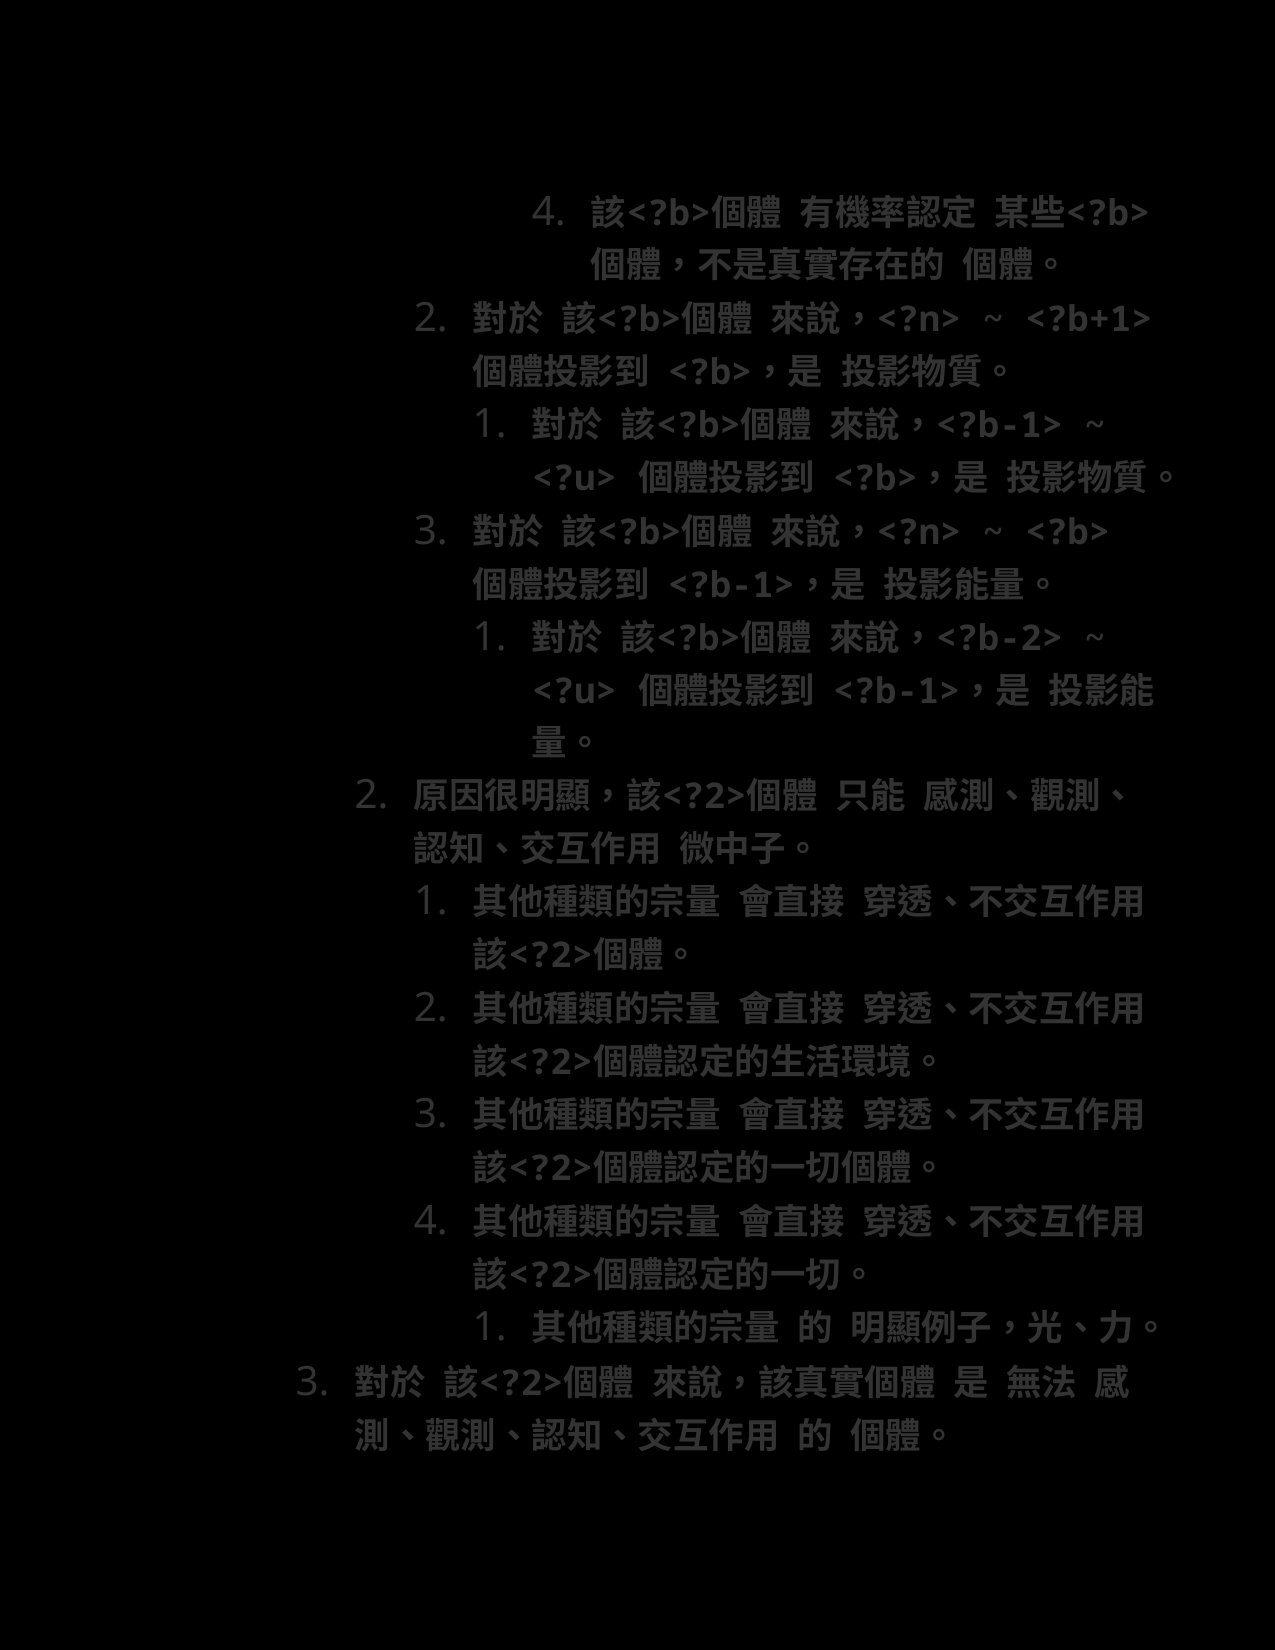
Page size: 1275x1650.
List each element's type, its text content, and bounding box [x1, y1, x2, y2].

list 該<?b>個體 有機率認定 某些<?b>個體，不是真實存在的 個體。 [532, 182, 1157, 288]
list 對於 該<?b>個體 來說，<?n> ~ <?b+1> 個體投影到 <?b>，是 投影物質。 [413, 288, 1157, 394]
list 對於 該<?b>個體 來說，<?n> ~ <?b> 個體投影到 <?b-1>，是 投影能量。 [413, 501, 1157, 607]
list 其他種類的宗量 會直接 穿透、不交互作用 該<?2>個體。 [413, 871, 1157, 978]
list 其他種類的宗量 會直接 穿透、不交互作用 該<?2>個體認定的一切個體。 [413, 1084, 1157, 1191]
list 其他種類的宗量 會直接 穿透、不交互作用 該<?2>個體認定的一切。 [413, 1191, 1157, 1297]
list 對於 該<?2>個體 來說，該真實個體 是 無法 感測、觀測、認知、交互作用 的 個體。 [295, 1352, 1157, 1459]
list 原因很明顯，該<?2>個體 只能 感測、觀測、認知、交互作用 微中子。 [354, 765, 1157, 871]
list 其他種類的宗量 會直接 穿透、不交互作用 該<?2>個體認定的生活環境。 [413, 978, 1157, 1084]
list 對於 該<?b>個體 來說，<?b-1> ~ <?u> 個體投影到 <?b>，是 投影物質。 [472, 394, 1157, 501]
list 對於 該<?b>個體 來說，<?b-2> ~ <?u> 個體投影到 <?b-1>，是 投影能量。 [472, 607, 1157, 765]
list 其他種類的宗量 的 明顯例子，光、力。 [472, 1297, 1157, 1352]
